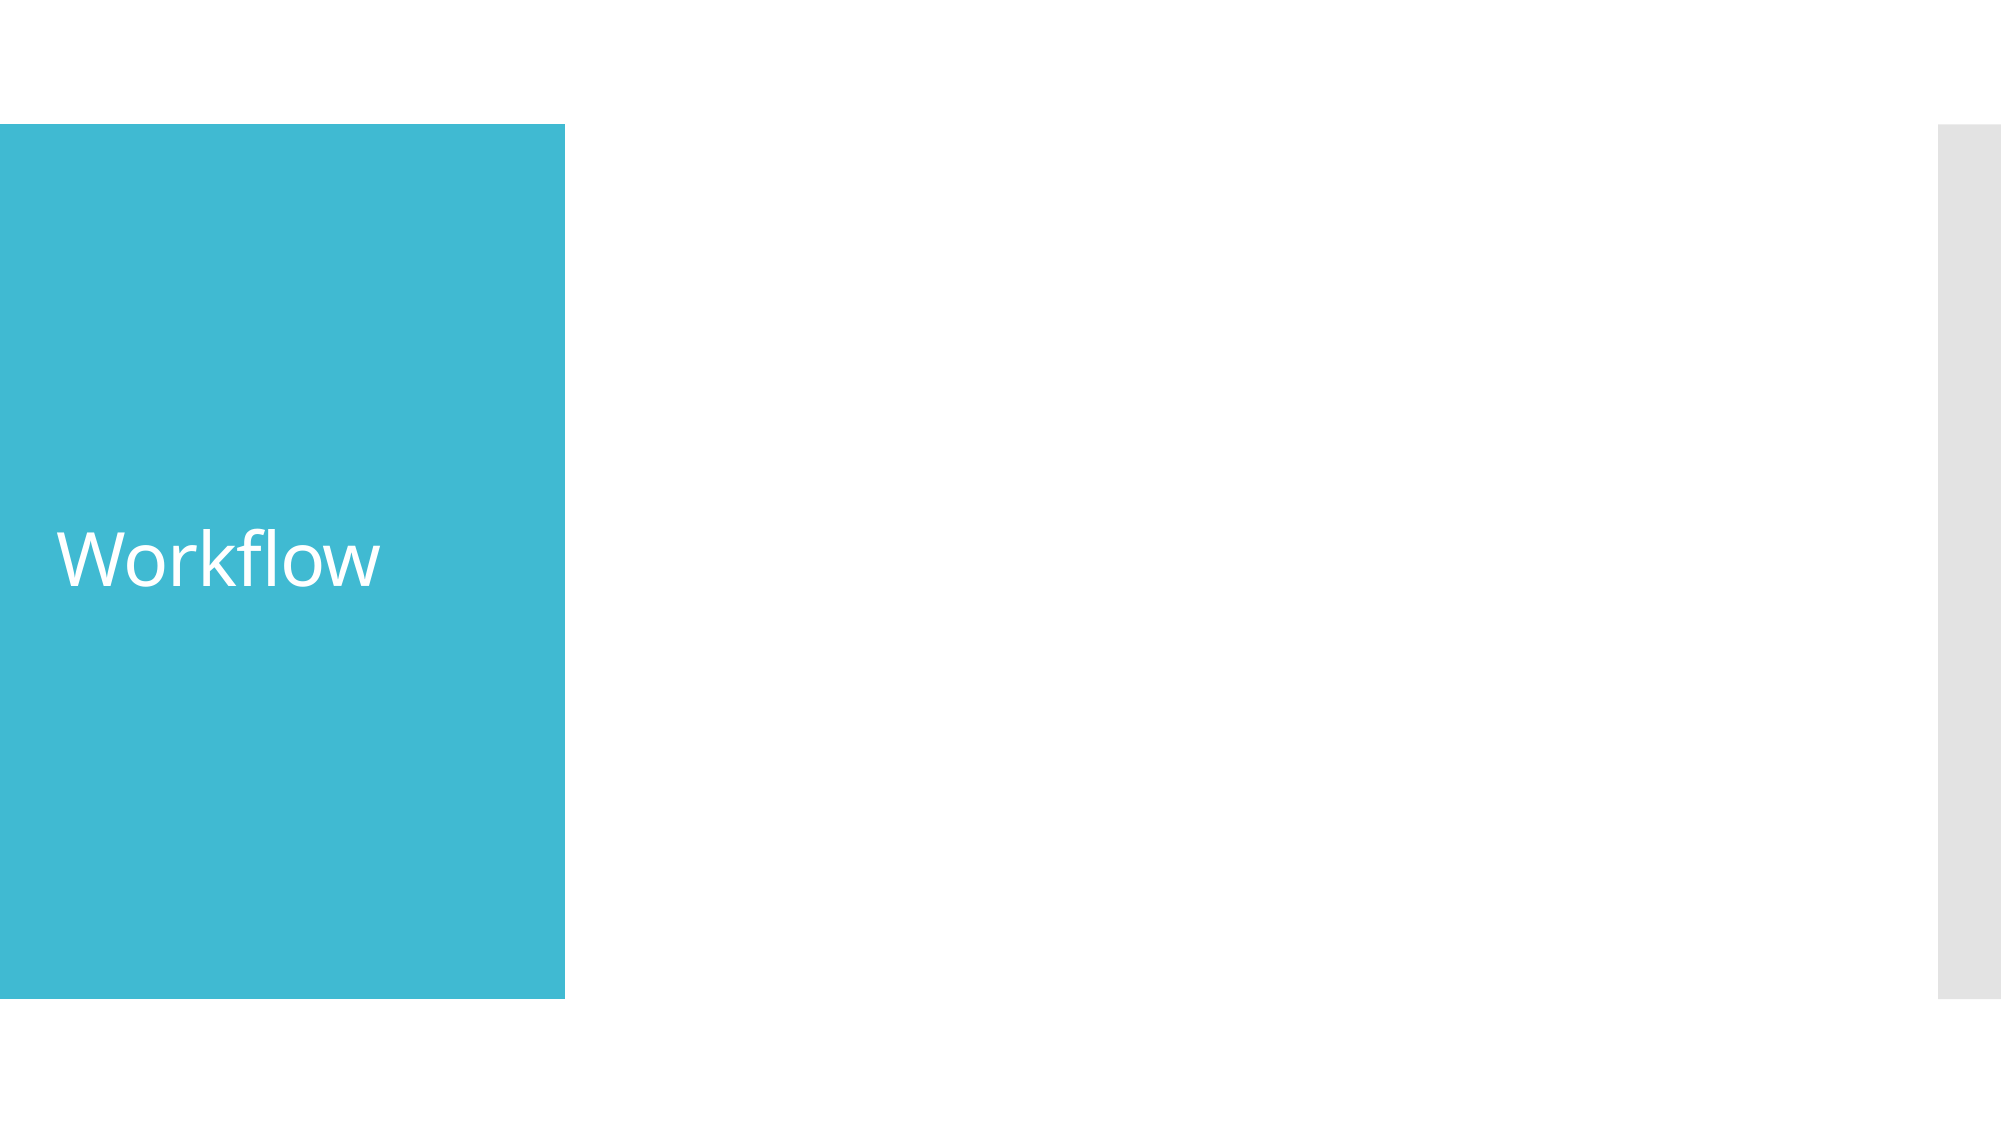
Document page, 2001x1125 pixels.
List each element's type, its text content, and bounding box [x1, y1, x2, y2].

title Workflow [41, 184, 526, 940]
